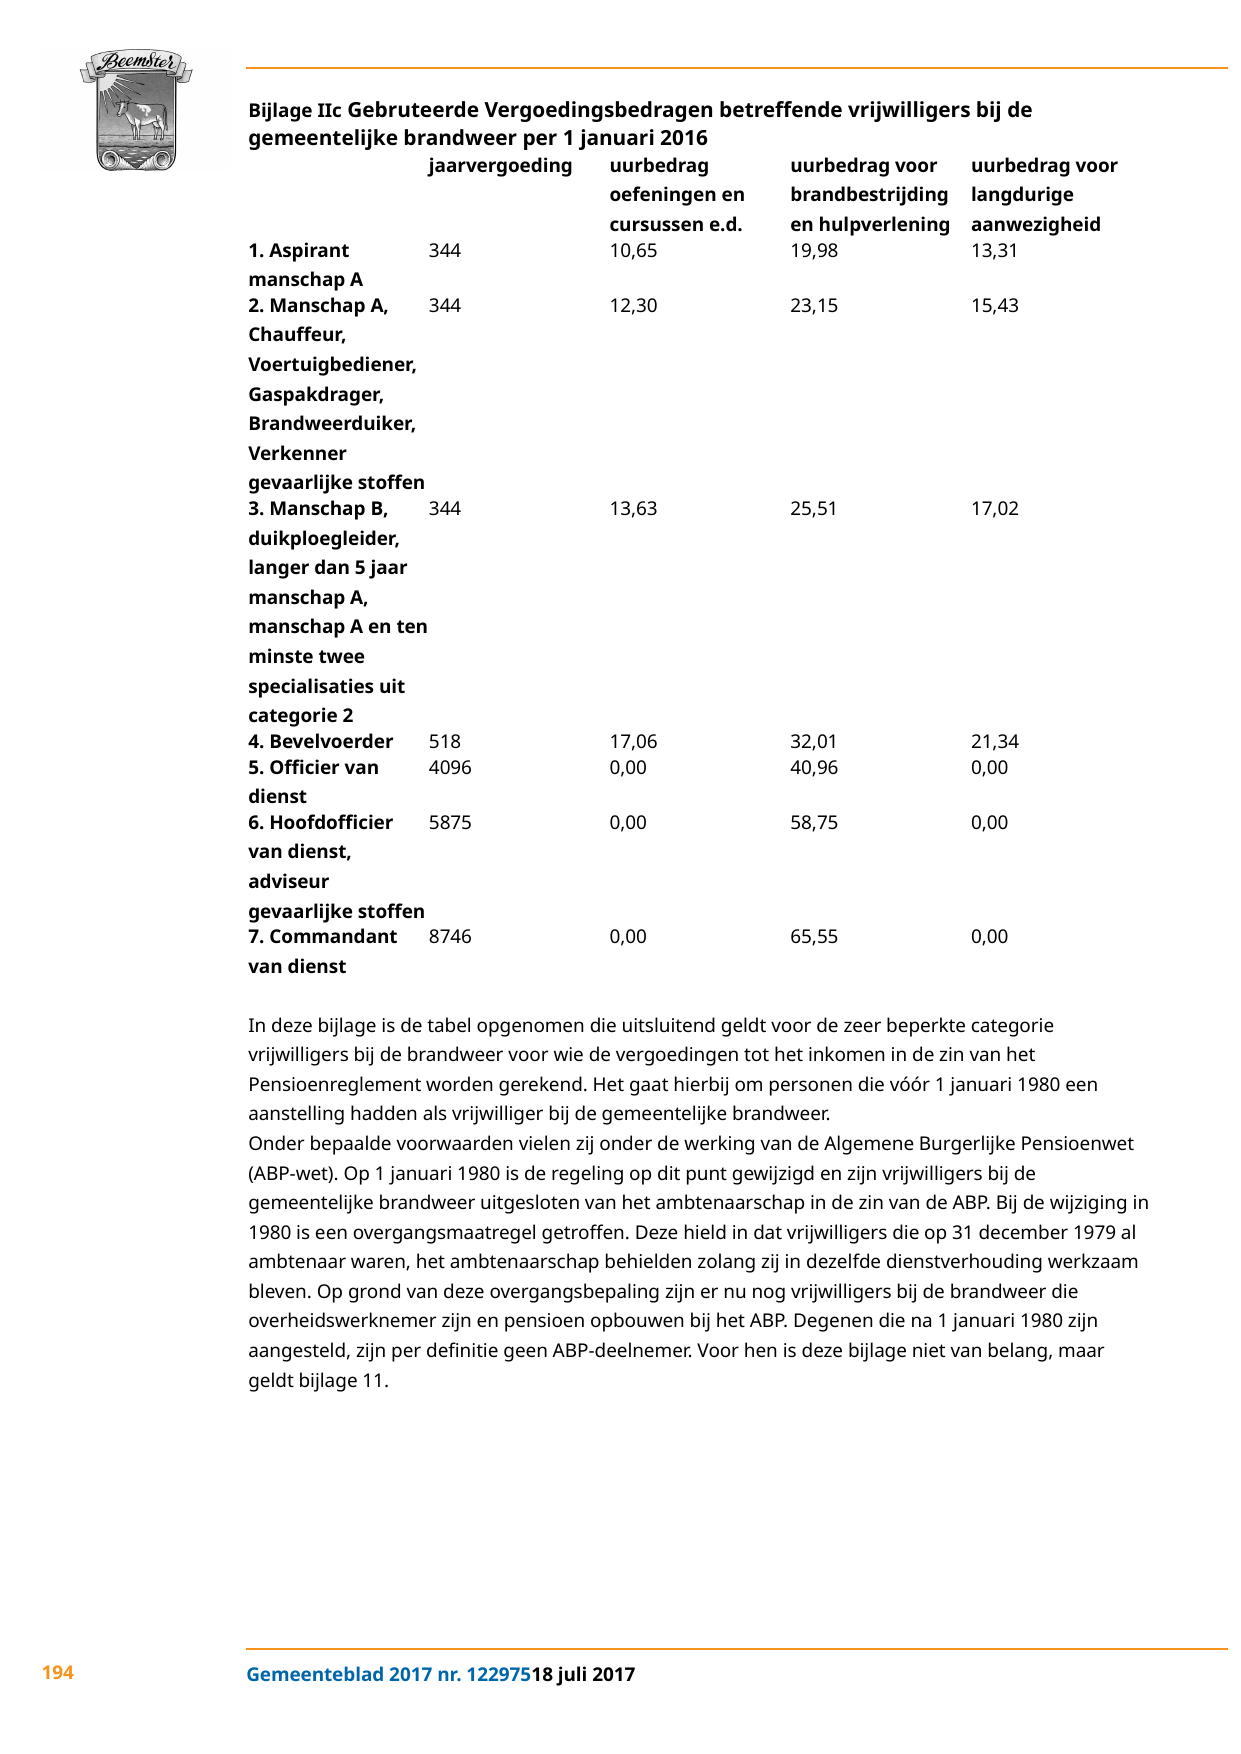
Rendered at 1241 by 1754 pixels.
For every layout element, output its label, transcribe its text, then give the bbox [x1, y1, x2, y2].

table_cell 4096 [429, 754, 609, 809]
table_cell 0,00 [971, 924, 1152, 979]
picture [41, 47, 231, 172]
table_cell 0,00 [609, 924, 790, 979]
table_cell 1. Aspirant manschap A [248, 237, 429, 292]
table_cell 32,01 [790, 728, 971, 754]
table_cell 344 [429, 495, 609, 728]
text Bijlage IIc Gebruteerde Vergoedingsbedragen betreffende vrijwilligers bij de gemeentelijke brandweer per 1 januari 2016 [248, 95, 1152, 152]
table_header uurbedrag voor langdurige aanwezigheid [971, 152, 1152, 237]
table_cell 5. Officier van dienst [248, 754, 429, 809]
table_cell 23,15 [790, 292, 971, 495]
table_cell 15,43 [971, 292, 1152, 495]
table_cell 8746 [429, 924, 609, 979]
table_cell 518 [429, 728, 609, 754]
table_cell 2. Manschap A, Chauffeur, Voertuigbediener, Gaspakdrager, Brandweerduiker, Verkenner gevaarlijke stoffen [248, 292, 429, 495]
table_cell 17,02 [971, 495, 1152, 728]
table_cell 10,65 [609, 237, 790, 292]
text Onder bepaalde voorwaarden vielen zij onder de werking van de Algemene Burgerlijke Pensioenwet (ABP-wet). Op 1 januari 1980 is de regeling op dit punt gewijzigd en zijn vrijwilligers bij de gemeentelijke brandweer uitgesloten van het ambtenaarschap in de zin van de ABP. Bij de wijziging in 1980 is een overgangsmaatregel getroffen. Deze hield in dat vrijwilligers die op 31 december 1979 al ambtenaar waren, het ambtenaarschap behielden zolang zij in dezelfde dienstverhouding werkzaam bleven. Op grond van deze overgangsbepaling zijn er nu nog vrijwilligers bij de brandweer die overheidswerknemer zijn en pensioen opbouwen bij het ABP. Degenen die na 1 januari 1980 zijn aangesteld, zijn per definitie geen ABP-deelnemer. Voor hen is deze bijlage niet van belang, maar geldt bijlage 11. [248, 1130, 1152, 1392]
table_cell 17,06 [609, 728, 790, 754]
table_cell 6. Hoofdofficier van dienst, adviseur gevaarlijke stoffen [248, 809, 429, 924]
table_cell 344 [429, 292, 609, 495]
table_header [248, 152, 429, 237]
table_cell 21,34 [971, 728, 1152, 754]
table_cell 65,55 [790, 924, 971, 979]
text In deze bijlage is de tabel opgenomen die uitsluitend geldt voor de zeer beperkte categorie vrijwilligers bij de brandweer voor wie de vergoedingen tot het inkomen in de zin van het Pensioenreglement worden gerekend. Het gaat hierbij om personen die vóór 1 januari 1980 een aanstelling hadden als vrijwilliger bij de gemeentelijke brandweer. [248, 1012, 1152, 1126]
table_cell 13,31 [971, 237, 1152, 292]
table_header jaarvergoeding [429, 152, 609, 237]
table_cell 0,00 [609, 754, 790, 809]
table_header uurbedrag voor brandbestrijding en hulpverlening [790, 152, 971, 237]
table_cell 58,75 [790, 809, 971, 924]
table_cell 0,00 [971, 754, 1152, 809]
table_header uurbedrag oefeningen en cursussen e.d. [609, 152, 790, 237]
table_cell 4. Bevelvoerder [248, 728, 429, 754]
table_cell 19,98 [790, 237, 971, 292]
table_cell 5875 [429, 809, 609, 924]
table_cell 13,63 [609, 495, 790, 728]
table_cell 25,51 [790, 495, 971, 728]
table_cell 0,00 [609, 809, 790, 924]
table_cell 3. Manschap B, duikploegleider, langer dan 5 jaar manschap A, manschap A en ten minste twee specialisaties uit categorie 2 [248, 495, 429, 728]
table_cell 344 [429, 237, 609, 292]
table_cell 40,96 [790, 754, 971, 809]
table_cell 0,00 [971, 809, 1152, 924]
table_cell 12,30 [609, 292, 790, 495]
table_cell 7. Commandant van dienst [248, 924, 429, 979]
